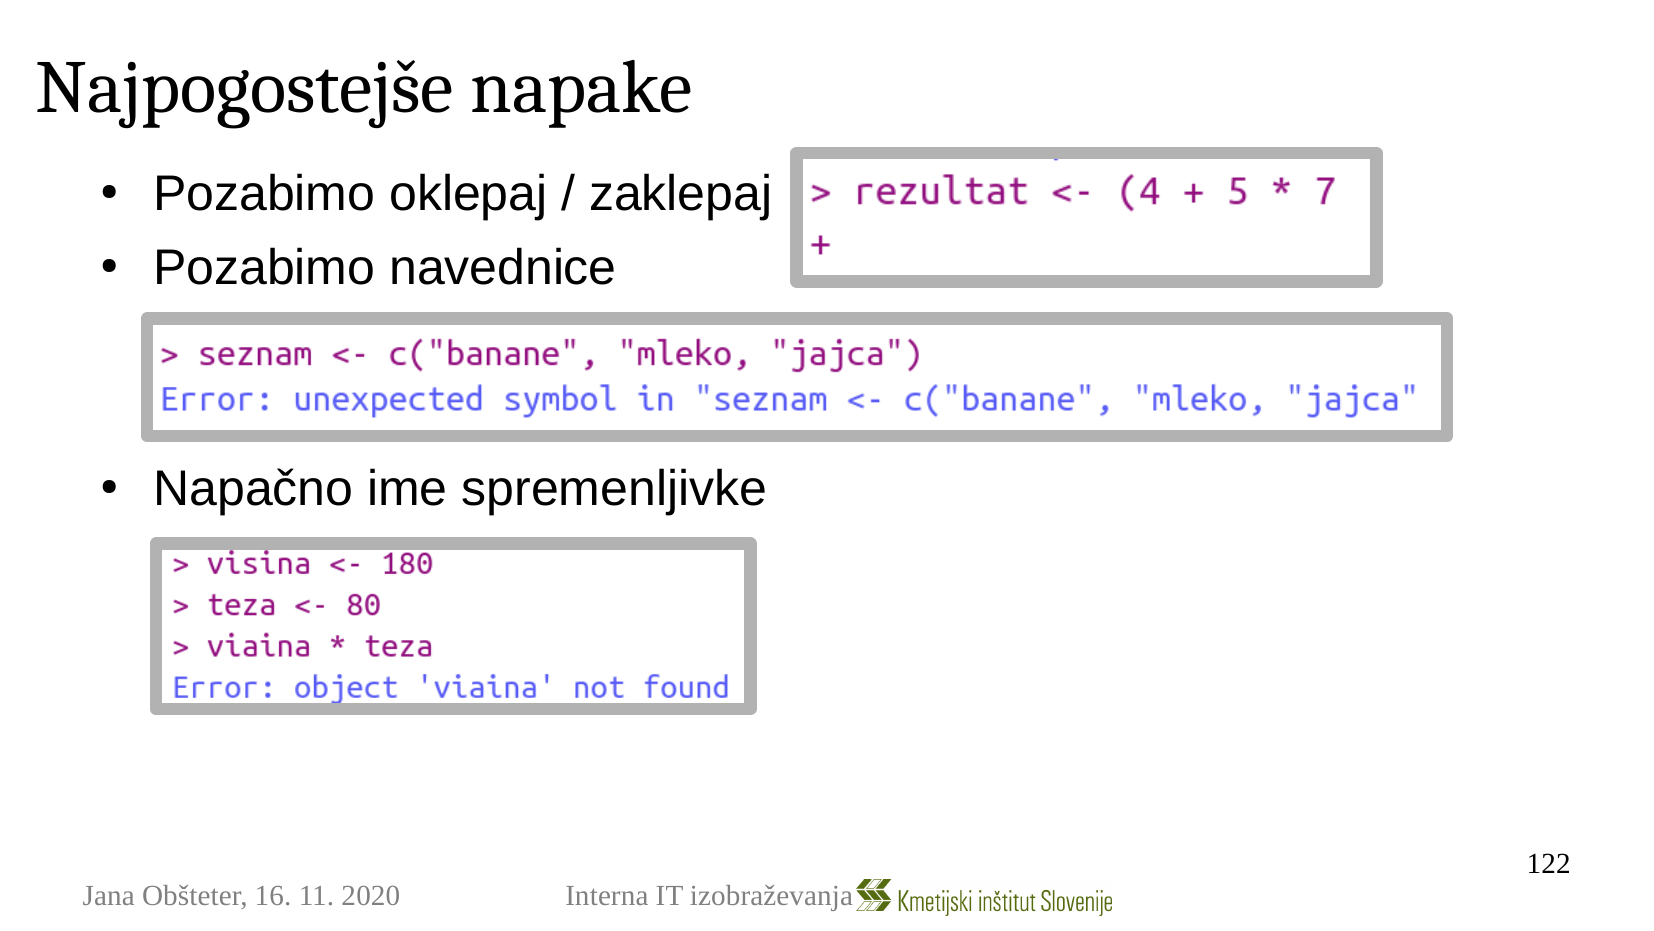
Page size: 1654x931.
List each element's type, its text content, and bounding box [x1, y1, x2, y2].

picture [856, 879, 1112, 916]
picture [802, 159, 1371, 276]
list Pozabimo oklepaj / zaklepaj Pozabimo navednice Napačno ime spremenljivke [82, 165, 1571, 863]
picture [162, 549, 745, 703]
picture [153, 324, 1441, 430]
title Najpogostejše napake [35, 21, 1524, 154]
